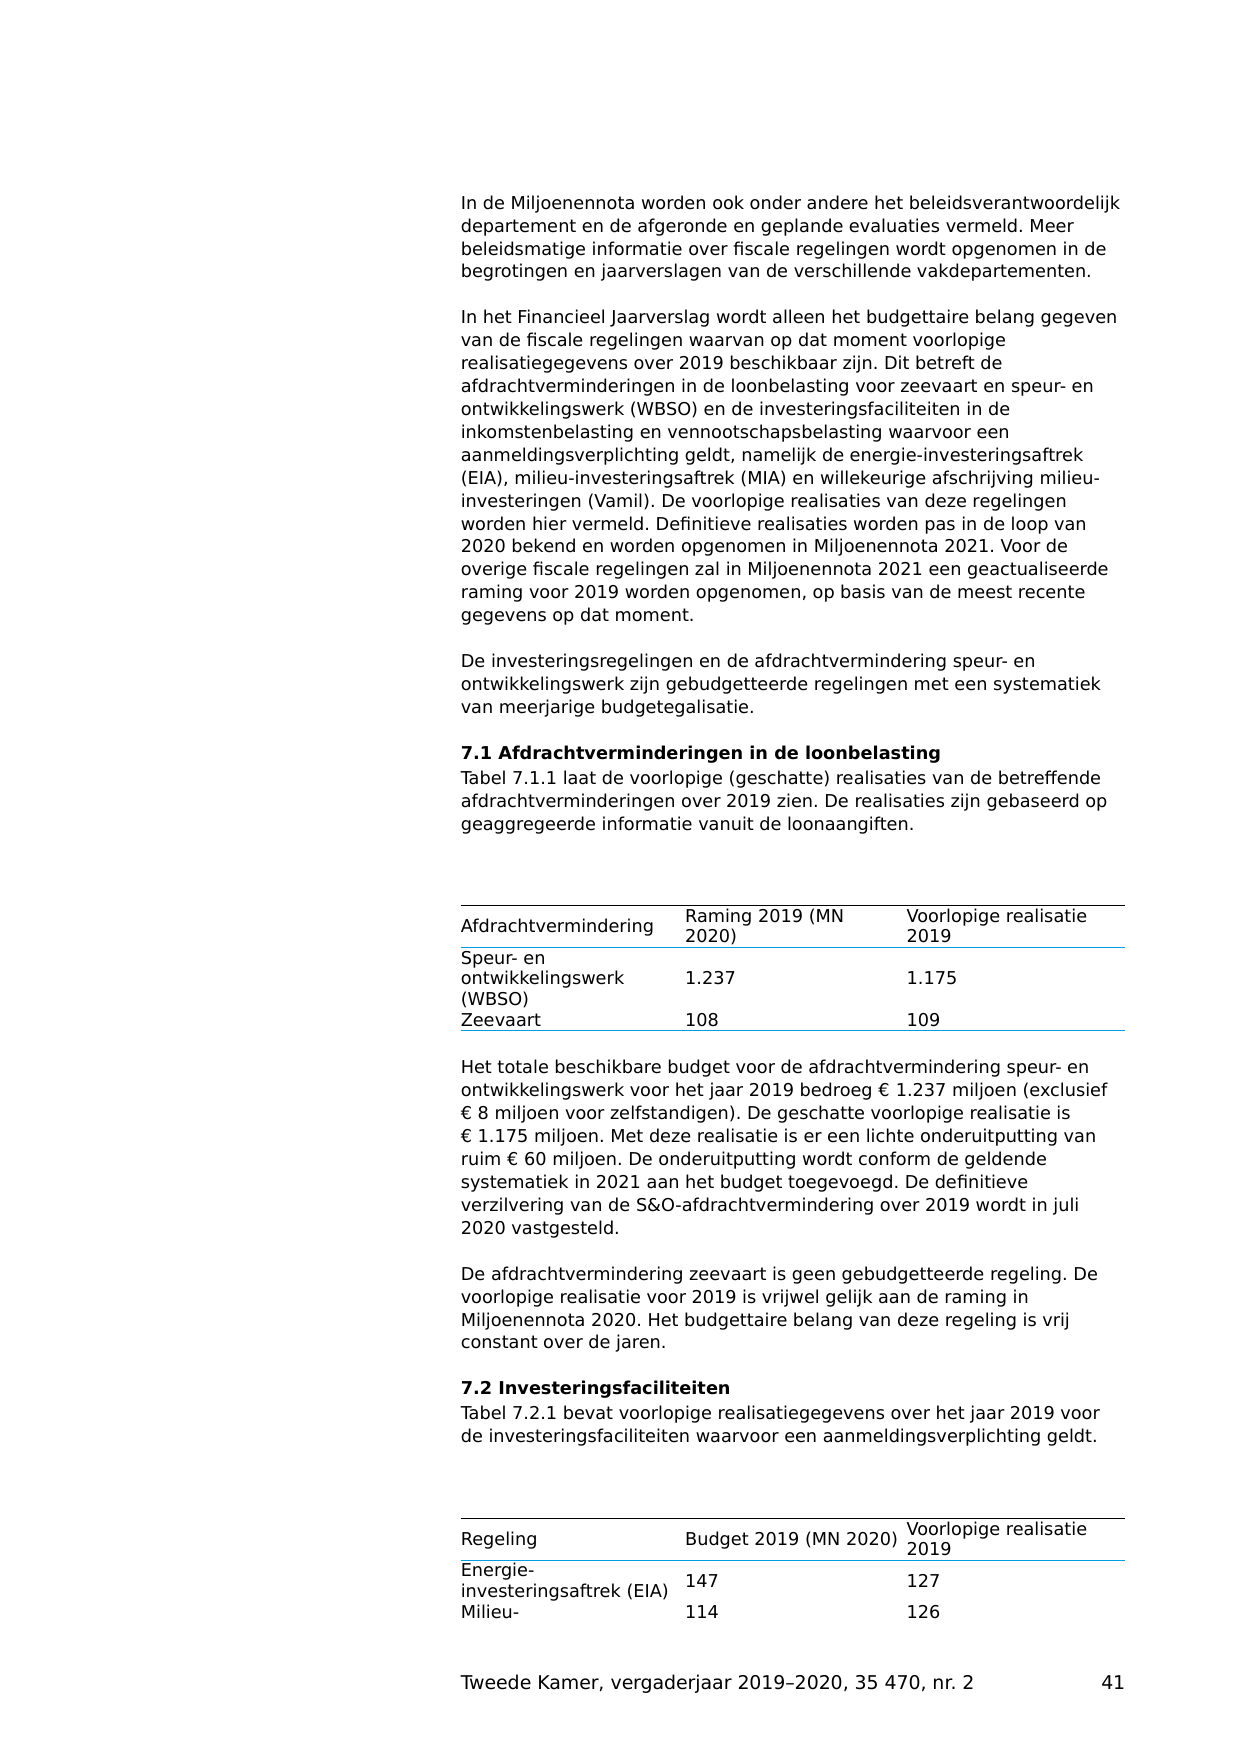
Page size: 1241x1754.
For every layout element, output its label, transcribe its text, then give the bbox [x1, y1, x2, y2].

table_cell Afdrachtvermindering [461, 906, 682, 947]
text In het Financieel Jaarverslag wordt alleen het budgettaire belang gegeven van de fiscale regelingen waarvan op dat moment voorlopige realisatiegegevens over 2019 beschikbaar zijn. Dit betreft de afdrachtverminderingen in de loonbelasting voor zeevaart en speur- en ontwikkelingswerk (WBSO) en de investeringsfaciliteiten in de inkomstenbelasting en vennootschapsbelasting waarvoor een aanmeldingsverplichting geldt, namelijk de energie-investeringsaftrek (EIA), milieu-investeringsaftrek (MIA) en willekeurige afschrijving milieu-investeringen (Vamil). De voorlopige realisaties van deze regelingen worden hier vermeld. Definitieve realisaties worden pas in de loop van 2020 bekend en worden opgenomen in Miljoenennota 2021. Voor de overige fiscale regelingen zal in Miljoenennota 2021 een geactualiseerde raming voor 2019 worden opgenomen, op basis van de meest recente gegevens op dat moment. [461, 305, 1125, 626]
table_cell Milieu- [461, 1602, 682, 1622]
table_cell 114 [682, 1602, 903, 1622]
text Tabel 7.2.1 bevat voorlopige realisatiegegevens over het jaar 2019 voor de investeringsfaciliteiten waarvoor een aanmeldingsverplichting geldt. [461, 1401, 1125, 1447]
table_cell 127 [904, 1561, 1125, 1602]
table_cell 1.175 [904, 948, 1125, 1009]
table_cell 126 [904, 1602, 1125, 1622]
text In de Miljoenennota worden ook onder andere het beleidsverantwoordelijk departement en de afgeronde en geplande evaluaties vermeld. Meer beleidsmatige informatie over fiscale regelingen wordt opgenomen in de begrotingen en jaarverslagen van de verschillende vakdepartementen. [461, 191, 1125, 282]
table_cell Voorlopige realisatie 2019 [904, 1519, 1125, 1560]
table_cell 147 [682, 1561, 903, 1602]
text Het totale beschikbare budget voor de afdrachtvermindering speur- en ontwikkelingswerk voor het jaar 2019 bedroeg € 1.237 miljoen (exclusief € 8 miljoen voor zelfstandigen). De geschatte voorlopige realisatie is € 1.175 miljoen. Met deze realisatie is er een lichte onderuitputting van ruim € 60 miljoen. De onderuitputting wordt conform de geldende systematiek in 2021 aan het budget toegevoegd. De definitieve verzilvering van de S&O-afdrachtvermindering over 2019 wordt in juli 2020 vastgesteld. [461, 1056, 1125, 1239]
table_cell 108 [682, 1010, 903, 1030]
table_cell Regeling [461, 1519, 682, 1560]
table_cell Zeevaart [461, 1010, 682, 1030]
table_cell 1.237 [682, 948, 903, 1009]
text Tabel 7.1.1 laat de voorlopige (geschatte) realisaties van de betreffende afdrachtverminderingen over 2019 zien. De realisaties zijn gebaseerd op geaggregeerde informatie vanuit de loonaangiften. [461, 766, 1125, 834]
table_cell Budget 2019 (MN 2020) [682, 1519, 903, 1560]
table_cell Voorlopige realisatie 2019 [904, 906, 1125, 947]
text 7.2 Investeringsfaciliteiten [461, 1376, 1125, 1399]
table_cell Speur- en ontwikkelingswerk (WBSO) [461, 948, 682, 1009]
text 7.1 Afdrachtverminderingen in de loonbelasting [461, 741, 1125, 764]
table_header Tabel 7.1.1 Gegevens afdrachtverminderingen over 2019 (stand mei 2020 in miljoenen euro) [461, 858, 1125, 905]
table_cell Raming 2019 (MN 2020) [682, 906, 903, 947]
table_cell Energie-investeringsaftrek (EIA) [461, 1561, 682, 1602]
table_cell 109 [904, 1010, 1125, 1030]
text De afdrachtvermindering zeevaart is geen gebudgetteerde regeling. De voorlopige realisatie voor 2019 is vrijwel gelijk aan de raming in Miljoenennota 2020. Het budgettaire belang van deze regeling is vrij constant over de jaren. [461, 1262, 1125, 1353]
text De investeringsregelingen en de afdrachtvermindering speur- en ontwikkelingswerk zijn gebudgetteerde regelingen met een systematiek van meerjarige budgetegalisatie. [461, 649, 1125, 718]
table_header Tabel 7.2.1 Gegevens investeringsfaciliteiten over 2019 (stand mei 2020 in miljoenen euro) [461, 1470, 1125, 1518]
